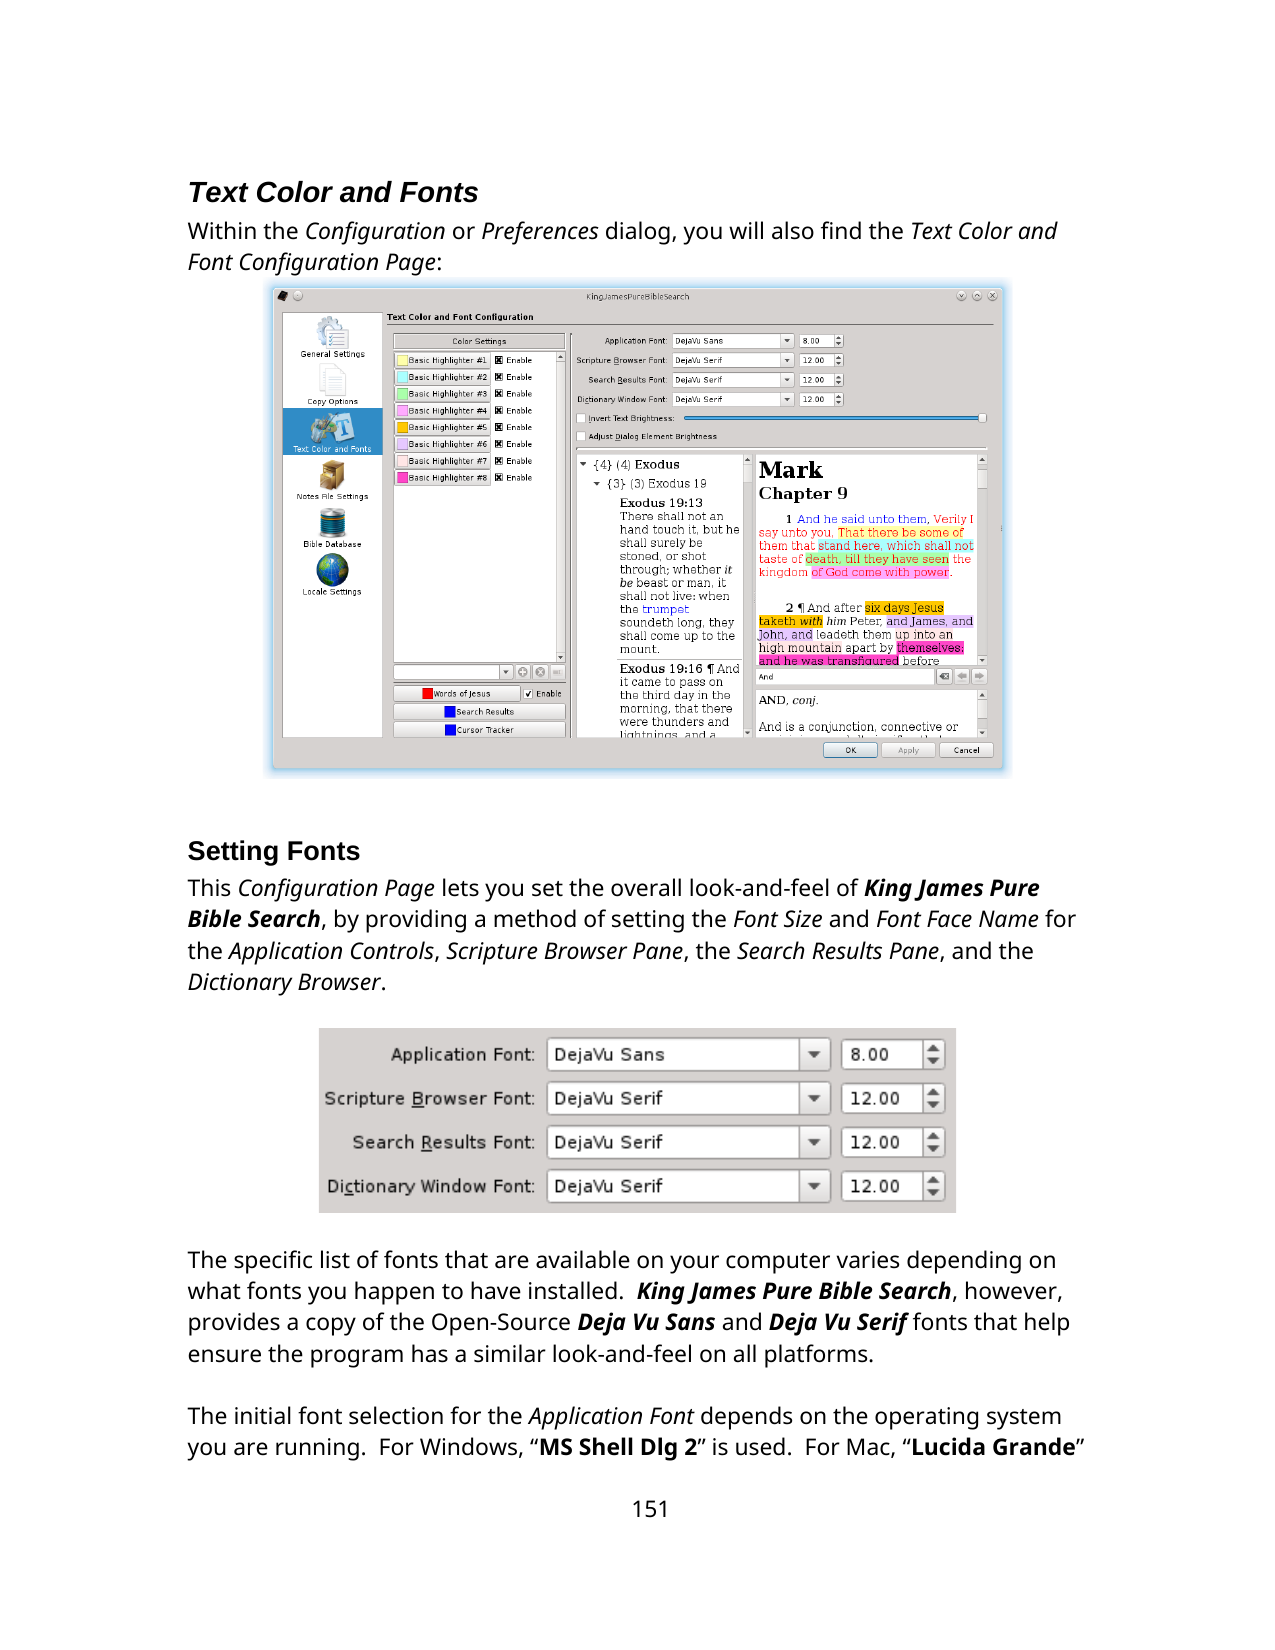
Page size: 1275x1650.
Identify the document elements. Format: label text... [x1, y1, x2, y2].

subtitle Setting Fonts [187, 834, 1087, 866]
subtitle Text Color and Fonts [187, 175, 1087, 208]
picture [262, 277, 1013, 779]
text Within the Configuration or Preferences dialog, you will also find the Text Color and Font Configuration Page: [187, 215, 1087, 277]
text This Configuration Page lets you set the overall look-and-feel of King James Pure Bible Search, by providing a method of setting the Font Size and Font Face Name for the Application Controls, Scripture Browser Pane, the Search Results Pane, and the Dictionary Browser. [187, 872, 1087, 997]
text The initial font selection for the Application Font depends on the operating system you are running. For Windows, “MS Shell Dlg 2” is used. For Mac, “Lucida Grande” [187, 1400, 1087, 1463]
text The specific list of fonts that are available on your computer varies depending on what fonts you happen to have installed. King James Pure Bible Search, however, provides a copy of the Open-Source Deja Vu Sans and Deja Vu Serif fonts that help ensure the program has a similar look-and-feel on all platforms. [187, 1244, 1087, 1369]
picture [318, 1028, 957, 1213]
